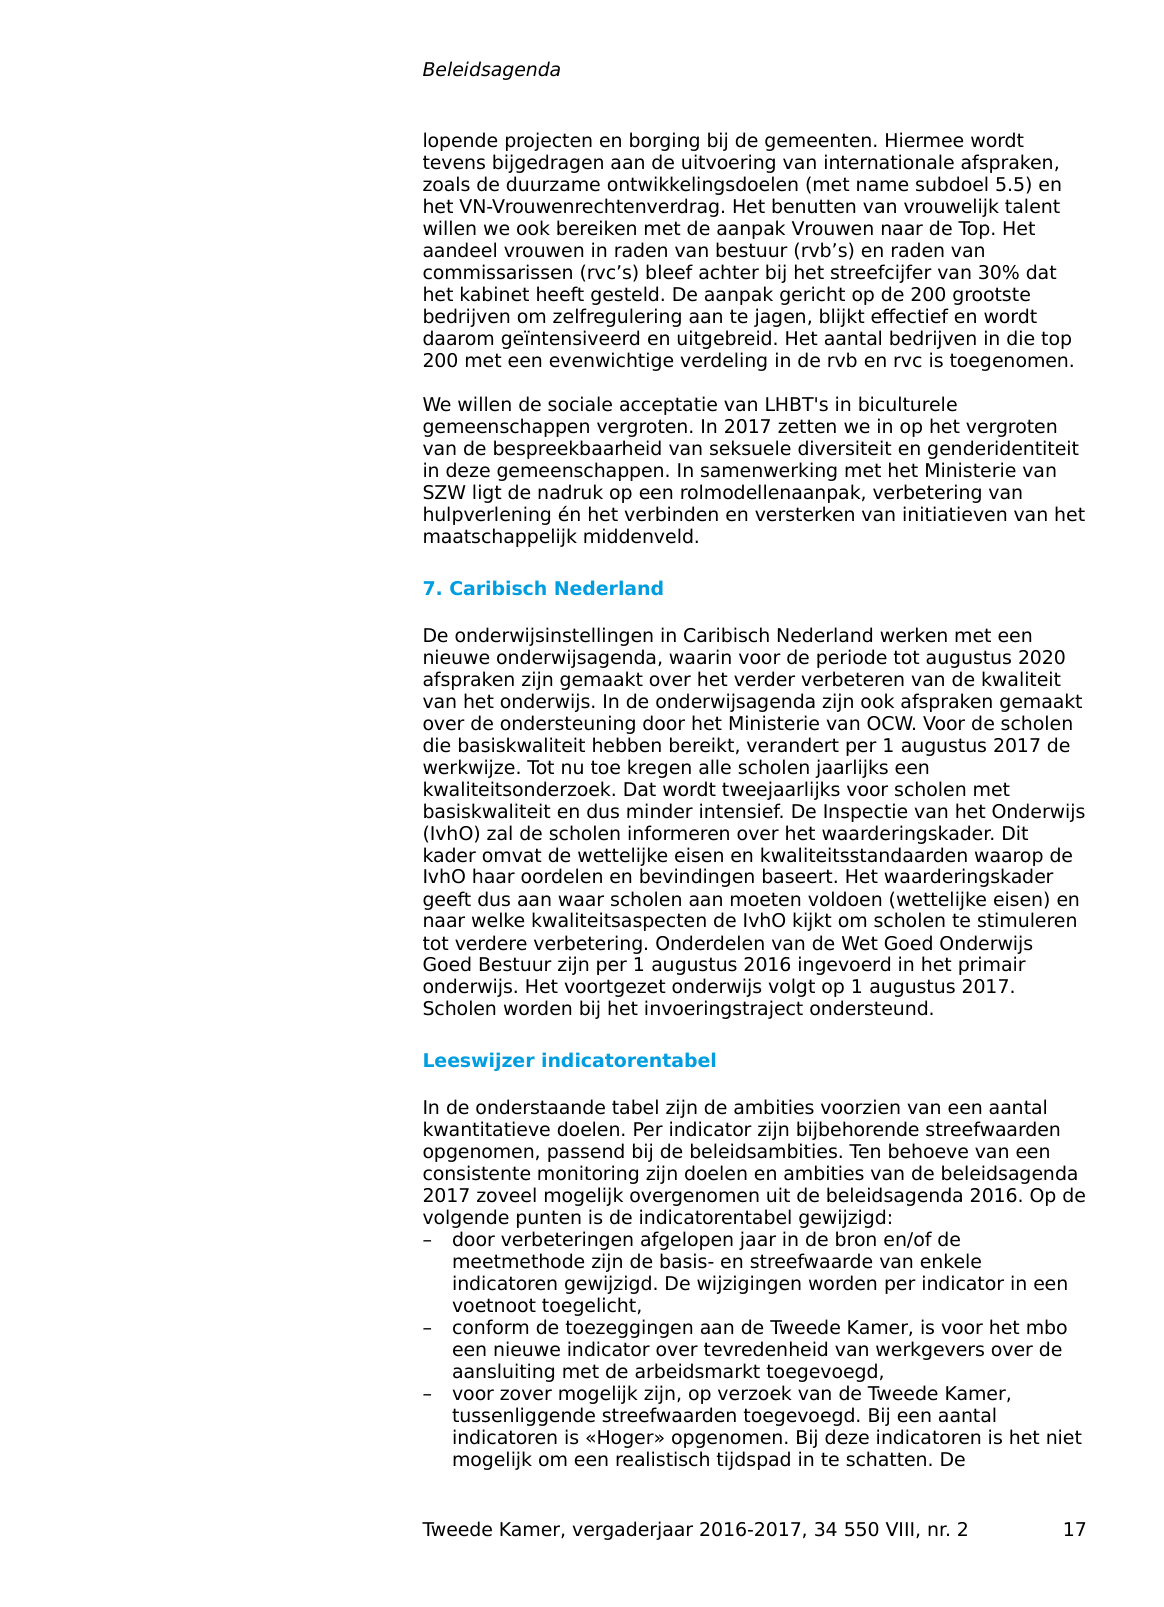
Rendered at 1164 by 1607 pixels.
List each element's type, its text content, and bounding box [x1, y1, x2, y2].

text lopende projecten en borging bij de gemeenten. Hiermee wordt tevens bijgedragen aan de uitvoering van internationale afspraken, zoals de duurzame ontwikkelingsdoelen (met name subdoel 5.5) en het VN-Vrouwenrechtenverdrag. Het benutten van vrouwelijk talent willen we ook bereiken met de aanpak Vrouwen naar de Top. Het aandeel vrouwen in raden van bestuur (rvb’s) en raden van commissarissen (rvc’s) bleef achter bij het streefcijfer van 30% dat het kabinet heeft gesteld. De aanpak gericht op de 200 grootste bedrijven om zelfregulering aan te jagen, blijkt effectief en wordt daarom geïntensiveerd en uitgebreid. Het aantal bedrijven in die top 200 met een evenwichtige verdeling in de rvb en rvc is toegenomen. [422, 130, 1087, 372]
text – door verbeteringen afgelopen jaar in de bron en/of de meetmethode zijn de basis- en streefwaarde van enkele indicatoren gewijzigd. De wijzigingen worden per indicator in een voetnoot toegelicht, [422, 1229, 1087, 1317]
text In de onderstaande tabel zijn de ambities voorzien van een aantal kwantitatieve doelen. Per indicator zijn bijbehorende streefwaarden opgenomen, passend bij de beleidsambities. Ten behoeve van een consistente monitoring zijn doelen en ambities van de beleidsagenda 2017 zoveel mogelijk overgenomen uit de beleidsagenda 2016. Op de volgende punten is de indicatorentabel gewijzigd: [422, 1097, 1087, 1229]
subtitle Leeswijzer indicatorentabel [422, 1050, 1087, 1072]
subtitle 7. Caribisch Nederland [422, 578, 1087, 600]
text De onderwijsinstellingen in Caribisch Nederland werken met een nieuwe onderwijsagenda, waarin voor de periode tot augustus 2020 afspraken zijn gemaakt over het verder verbeteren van de kwaliteit van het onderwijs. In de onderwijsagenda zijn ook afspraken gemaakt over de ondersteuning door het Ministerie van OCW. Voor de scholen die basiskwaliteit hebben bereikt, verandert per 1 augustus 2017 de werkwijze. Tot nu toe kregen alle scholen jaarlijks een kwaliteitsonderzoek. Dat wordt tweejaarlijks voor scholen met basiskwaliteit en dus minder intensief. De Inspectie van het Onderwijs (IvhO) zal de scholen informeren over het waarderingskader. Dit kader omvat de wettelijke eisen en kwaliteitsstandaarden waarop de IvhO haar oordelen en bevindingen baseert. Het waarderingskader geeft dus aan waar scholen aan moeten voldoen (wettelijke eisen) en naar welke kwaliteitsaspecten de IvhO kijkt om scholen te stimuleren tot verdere verbetering. Onderdelen van de Wet Goed Onderwijs Goed Bestuur zijn per 1 augustus 2016 ingevoerd in het primair onderwijs. Het voortgezet onderwijs volgt op 1 augustus 2017. Scholen worden bij het invoeringstraject ondersteund. [422, 625, 1087, 1020]
text We willen de sociale acceptatie van LHBT's in biculturele gemeenschappen vergroten. In 2017 zetten we in op het vergroten van de bespreekbaarheid van seksuele diversiteit en genderidentiteit in deze gemeenschappen. In samenwerking met het Ministerie van SZW ligt de nadruk op een rolmodellenaanpak, verbetering van hulpverlening én het verbinden en versterken van initiatieven van het maatschappelijk middenveld. [422, 394, 1087, 548]
text – conform de toezeggingen aan de Tweede Kamer, is voor het mbo een nieuwe indicator over tevredenheid van werkgevers over de aansluiting met de arbeidsmarkt toegevoegd, [422, 1317, 1087, 1383]
text – voor zover mogelijk zijn, op verzoek van de Tweede Kamer, tussenliggende streefwaarden toegevoegd. Bij een aantal indicatoren is «Hoger» opgenomen. Bij deze indicatoren is het niet mogelijk om een realistisch tijdspad in te schatten. De [422, 1383, 1087, 1471]
